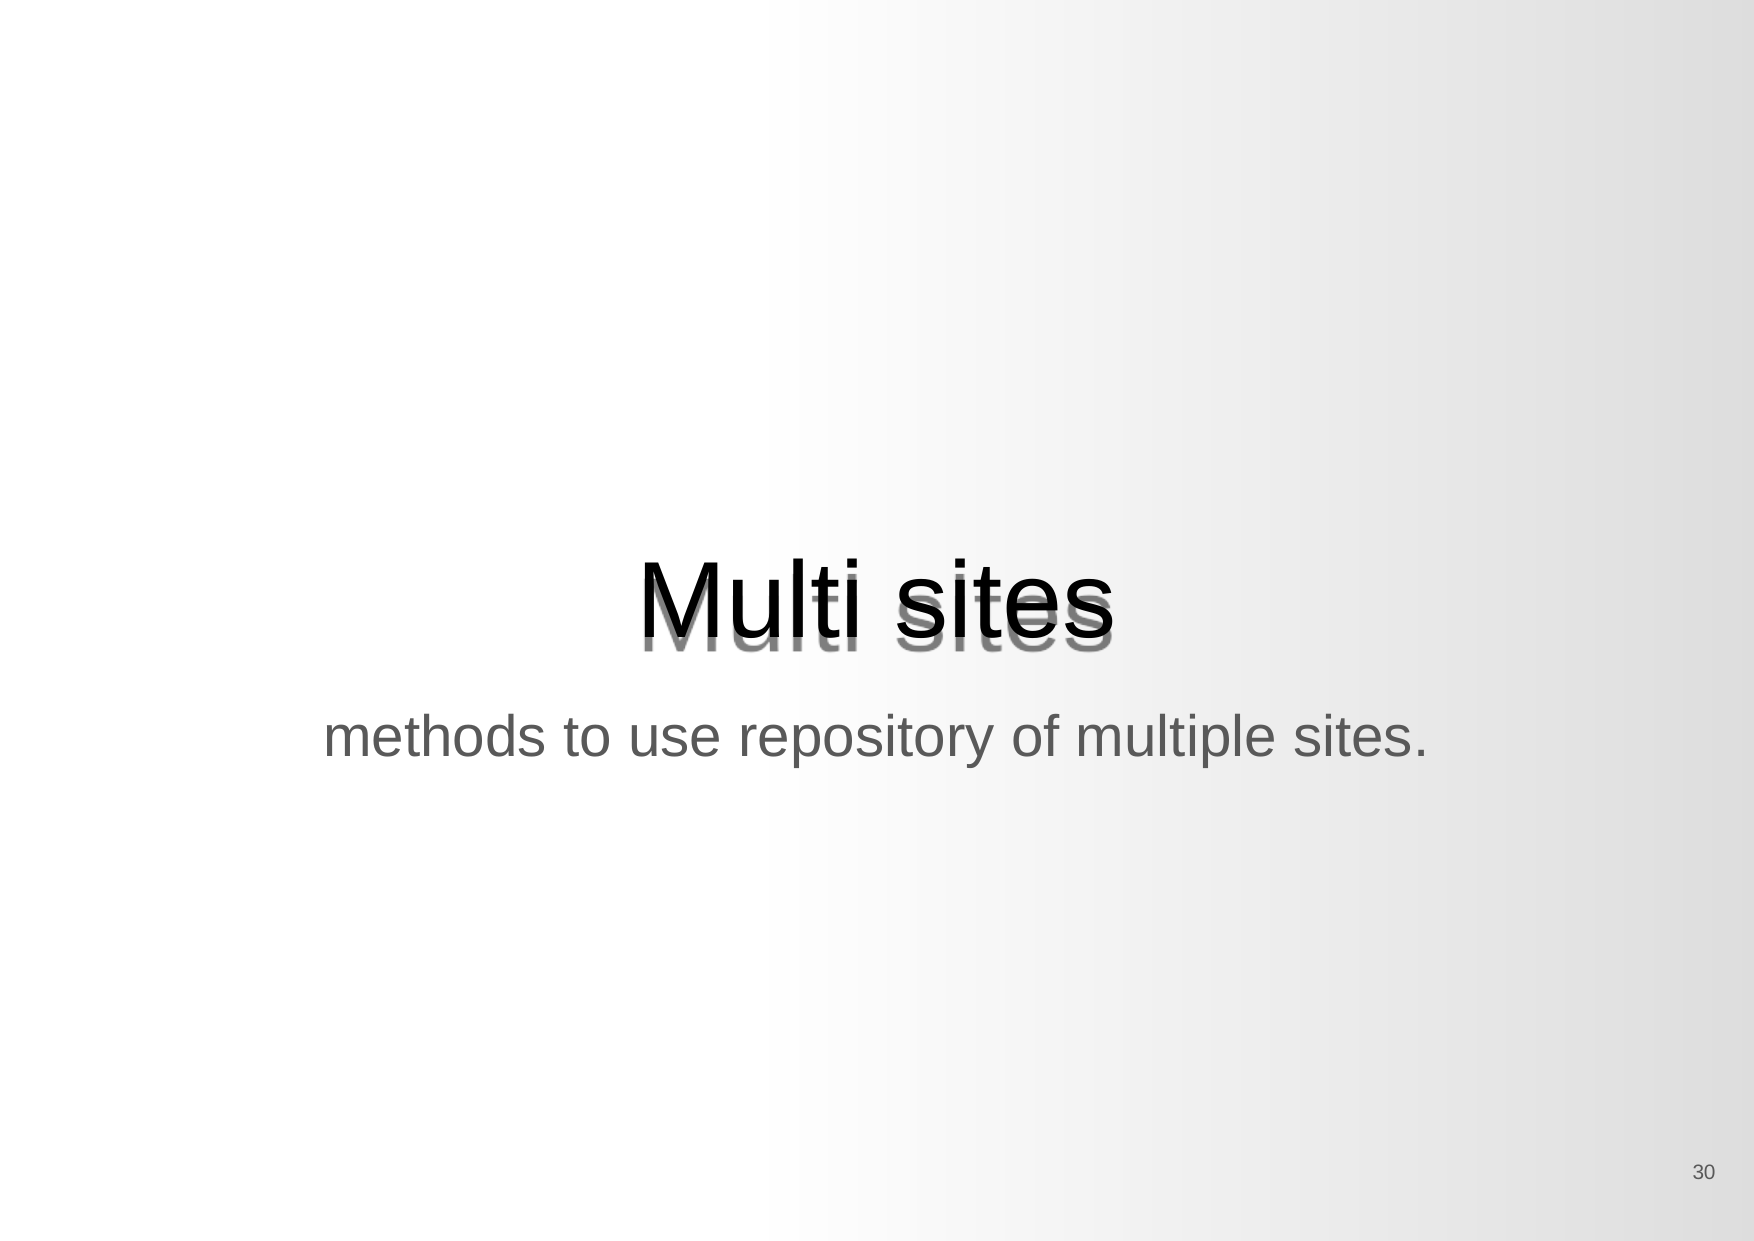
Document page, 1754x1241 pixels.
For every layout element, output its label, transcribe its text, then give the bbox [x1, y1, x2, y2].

title Multi sites [59, 179, 1695, 675]
subtitle methods to use repository of multiple sites. [59, 683, 1695, 875]
slide_number [1625, 1124, 1731, 1220]
